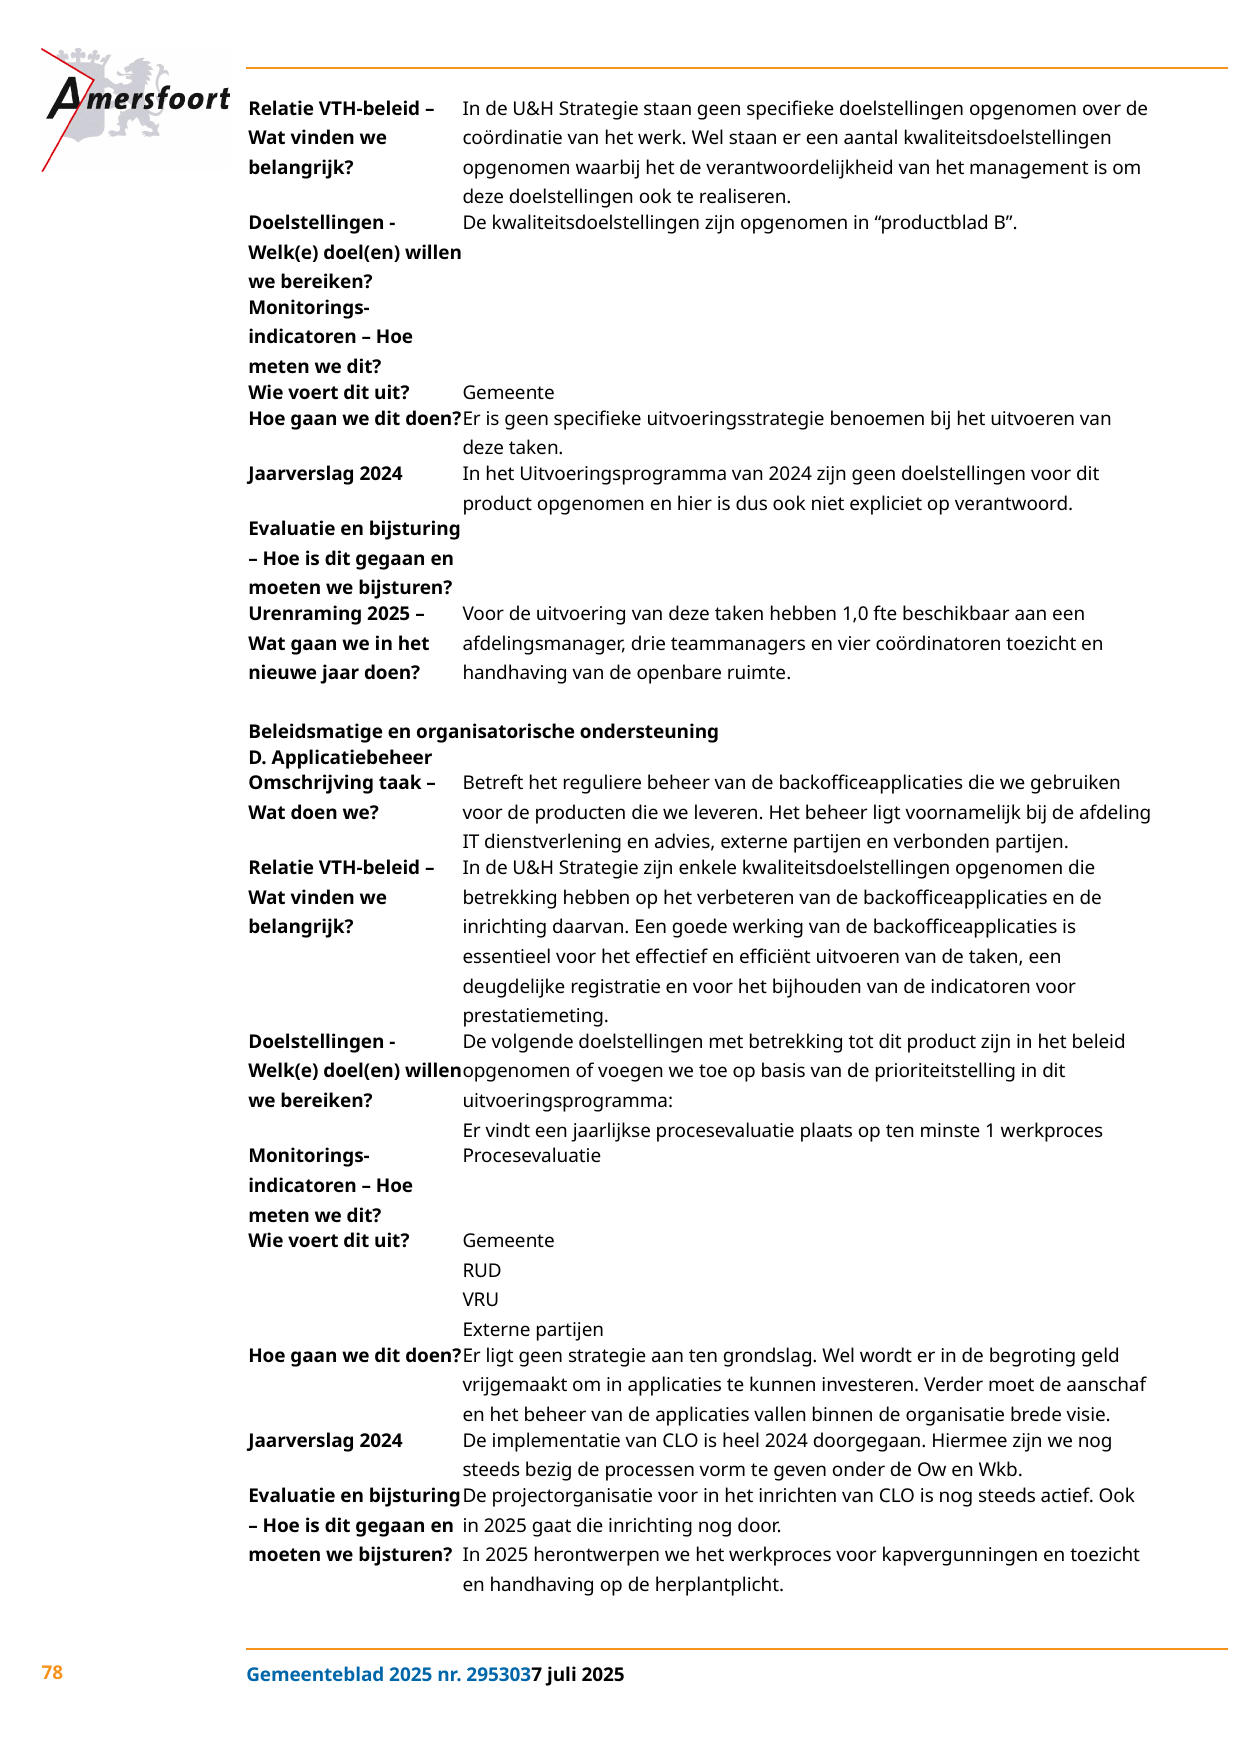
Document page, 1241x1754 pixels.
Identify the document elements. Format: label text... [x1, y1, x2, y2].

table_cell Urenraming 2025 – Wat gaan we in het nieuwe jaar doen? [248, 600, 462, 685]
table_cell Gemeente RUD VRU Externe partijen [462, 1228, 1152, 1342]
table_cell Doelstellingen - Welk(e) doel(en) willen we bereiken? [248, 1028, 462, 1143]
table_cell Jaarverslag 2024 [248, 1427, 462, 1482]
table_cell In het Uitvoeringsprogramma van 2024 zijn geen doelstellingen voor dit product opgenomen en hier is dus ook niet expliciet op verantwoord. [462, 460, 1152, 515]
table_cell Er is geen specifieke uitvoeringsstrategie benoemen bij het uitvoeren van deze taken. [462, 405, 1152, 460]
table_cell Relatie VTH-beleid – Wat vinden we belangrijk? [248, 855, 462, 1028]
table_cell Hoe gaan we dit doen? [248, 405, 462, 460]
table_cell Hoe gaan we dit doen? [248, 1342, 462, 1427]
table_cell Jaarverslag 2024 [248, 460, 462, 515]
table_cell Betreft het reguliere beheer van de backofficeapplicaties die we gebruiken voor de producten die we leveren. Het beheer ligt voornamelijk bij de afdeling IT dienstverlening en advies, externe partijen en verbonden partijen. [462, 770, 1152, 854]
table_cell Doelstellingen - Welk(e) doel(en) willen we bereiken? [248, 209, 462, 294]
table_cell Er ligt geen strategie aan ten grondslag. Wel wordt er in de begroting geld vrijgemaakt om in applicaties te kunnen investeren. Verder moet de aanschaf en het beheer van de applicaties vallen binnen de organisatie brede visie. [462, 1342, 1152, 1427]
table_cell Monitorings-indicatoren – Hoe meten we dit? [248, 294, 462, 379]
table_cell De volgende doelstellingen met betrekking tot dit product zijn in het beleid opgenomen of voegen we toe op basis van de prioriteitstelling in dit uitvoeringsprogramma: Er vindt een jaarlijkse procesevaluatie plaats op ten minste 1 werkproces [462, 1028, 1152, 1143]
picture [41, 47, 231, 172]
table_cell In de U&H Strategie staan geen specifieke doelstellingen opgenomen over de coördinatie van het werk. Wel staan er een aantal kwaliteitsdoelstellingen opgenomen waarbij het de verantwoordelijkheid van het management is om deze doelstellingen ook te realiseren. [462, 95, 1152, 209]
table_cell Relatie VTH-beleid – Wat vinden we belangrijk? [248, 95, 462, 209]
table_cell Wie voert dit uit? [248, 379, 462, 405]
table_cell De projectorganisatie voor in het inrichten van CLO is nog steeds actief. Ook in 2025 gaat die inrichting nog door. In 2025 herontwerpen we het werkproces voor kapvergunningen en toezicht en handhaving op de herplantplicht. [462, 1482, 1152, 1597]
table_cell Voor de uitvoering van deze taken hebben 1,0 fte beschikbaar aan een afdelingsmanager, drie teammanagers en vier coördinatoren toezicht en handhaving van de openbare ruimte. [462, 600, 1152, 685]
table_cell D. Applicatiebeheer [248, 744, 1152, 769]
table_cell In de U&H Strategie zijn enkele kwaliteitsdoelstellingen opgenomen die betrekking hebben op het verbeteren van de backofficeapplicaties en de inrichting daarvan. Een goede werking van de backofficeapplicaties is essentieel voor het effectief en efficiënt uitvoeren van de taken, een deugdelijke registratie en voor het bijhouden van de indicatoren voor prestatiemeting. [462, 855, 1152, 1028]
table_cell De implementatie van CLO is heel 2024 doorgegaan. Hiermee zijn we nog steeds bezig de processen vorm te geven onder de Ow en Wkb. [462, 1427, 1152, 1482]
table_cell Omschrijving taak – Wat doen we? [248, 770, 462, 854]
table_cell Evaluatie en bijsturing – Hoe is dit gegaan en moeten we bijsturen? [248, 515, 462, 600]
table_cell De kwaliteitsdoelstellingen zijn opgenomen in “productblad B”. [462, 209, 1152, 294]
table_header Beleidsmatige en organisatorische ondersteuning [248, 718, 1152, 744]
table_cell Gemeente [462, 379, 1152, 405]
table_cell Wie voert dit uit? [248, 1228, 462, 1342]
table_cell Procesevaluatie [462, 1143, 1152, 1227]
table_cell [462, 294, 1152, 379]
table_cell Evaluatie en bijsturing – Hoe is dit gegaan en moeten we bijsturen? [248, 1482, 462, 1597]
table_cell [462, 515, 1152, 600]
table_cell Monitorings-indicatoren – Hoe meten we dit? [248, 1143, 462, 1227]
